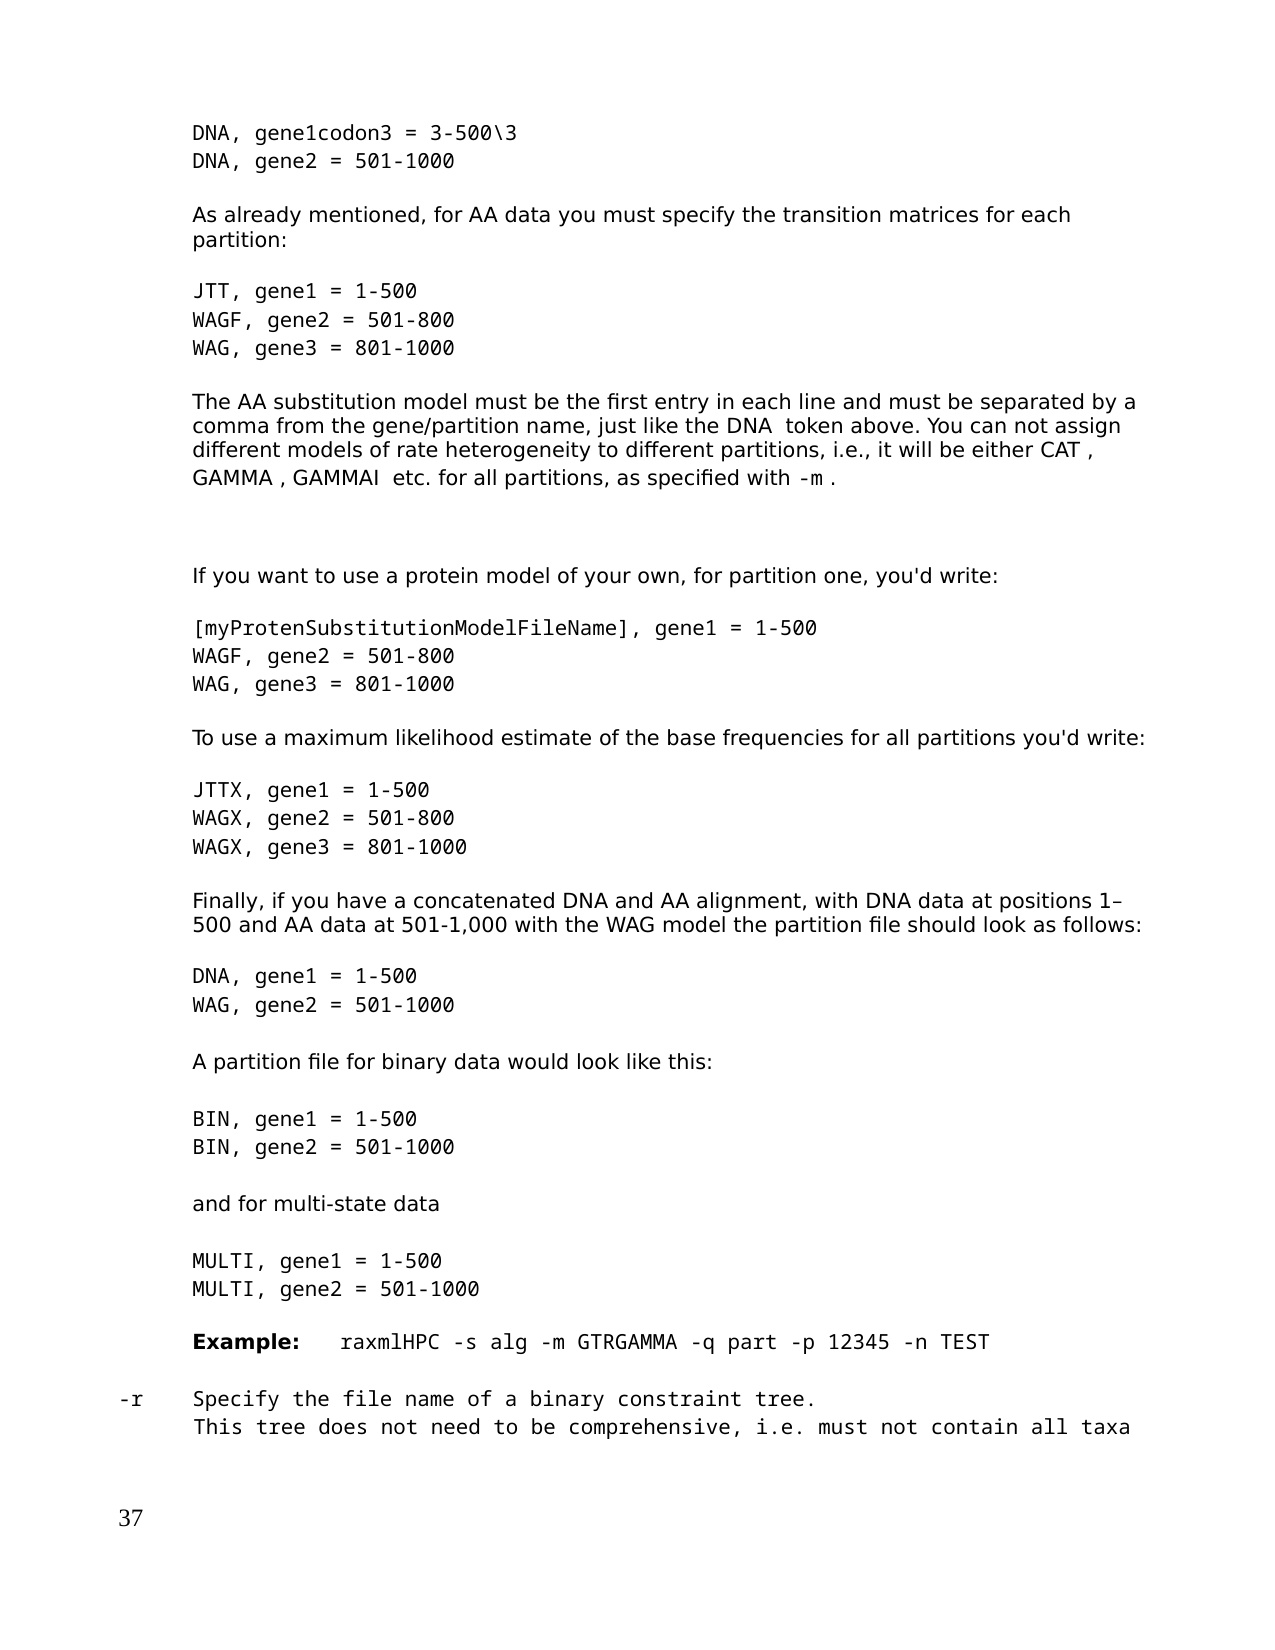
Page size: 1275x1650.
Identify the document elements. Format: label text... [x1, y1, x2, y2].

text DNA, gene1 = 1-500 [118, 961, 1157, 990]
text Example: raxmlHPC -s alg -m GTRGAMMA -q part -p 12345 -n TEST [192, 1327, 1157, 1355]
text DNA, gene2 = 501-1000 [192, 147, 1157, 175]
text WAGF, gene2 = 501-800 [192, 641, 1157, 669]
text WAGX, gene2 = 501-800 [192, 803, 1157, 832]
text JTT, gene1 = 1-500 [192, 276, 1157, 305]
text The AA substitution model must be the first entry in each line and must be separated by a comma from the gene/partition name, just like the DNA token above. You can not assign different models of rate heterogeneity to different partitions, i.e., it will be either CAT , GAMMA , GAMMAI etc. for all partitions, as specified with -m . [118, 390, 1157, 491]
text Finally, if you have a concatenated DNA and AA alignment, with DNA data at positions 1– 500 and AA data at 501-1,000 with the WAG model the partition file should look as follows: [118, 889, 1157, 937]
text WAGX, gene3 = 801-1000 [192, 832, 1157, 860]
text WAGF, gene2 = 501-800 [192, 305, 1157, 333]
text BIN, gene1 = 1-500 [118, 1104, 1157, 1132]
text BIN, gene2 = 501-1000 [118, 1132, 1157, 1161]
text WAG, gene2 = 501-1000 [118, 990, 1157, 1018]
text As already mentioned, for AA data you must specify the transition matrices for each [118, 203, 1157, 228]
text partition: [118, 228, 1157, 252]
text -r Specify the file name of a binary constraint tree. [118, 1384, 1157, 1412]
text WAG, gene3 = 801-1000 [118, 669, 1157, 698]
text This tree does not need to be comprehensive, i.e. must not contain all taxa [118, 1412, 1157, 1441]
text MULTI, gene1 = 1-500 [118, 1246, 1157, 1274]
text A partition file for binary data would look like this: [118, 1047, 1157, 1075]
text MULTI, gene2 = 501-1000 [118, 1274, 1157, 1303]
text DNA, gene1codon3 = 3-500\3 [192, 118, 1157, 147]
text [myProtenSubstitutionModelFileName], gene1 = 1-500 [118, 613, 1157, 641]
text If you want to use a protein model of your own, for partition one, you'd write: [118, 564, 1157, 588]
text To use a maximum likelihood estimate of the base frequencies for all partitions you'd write: [118, 726, 1157, 751]
text JTTX, gene1 = 1-500 [118, 775, 1157, 803]
text and for multi-state data [118, 1189, 1157, 1217]
text WAG, gene3 = 801-1000 [192, 333, 1157, 362]
